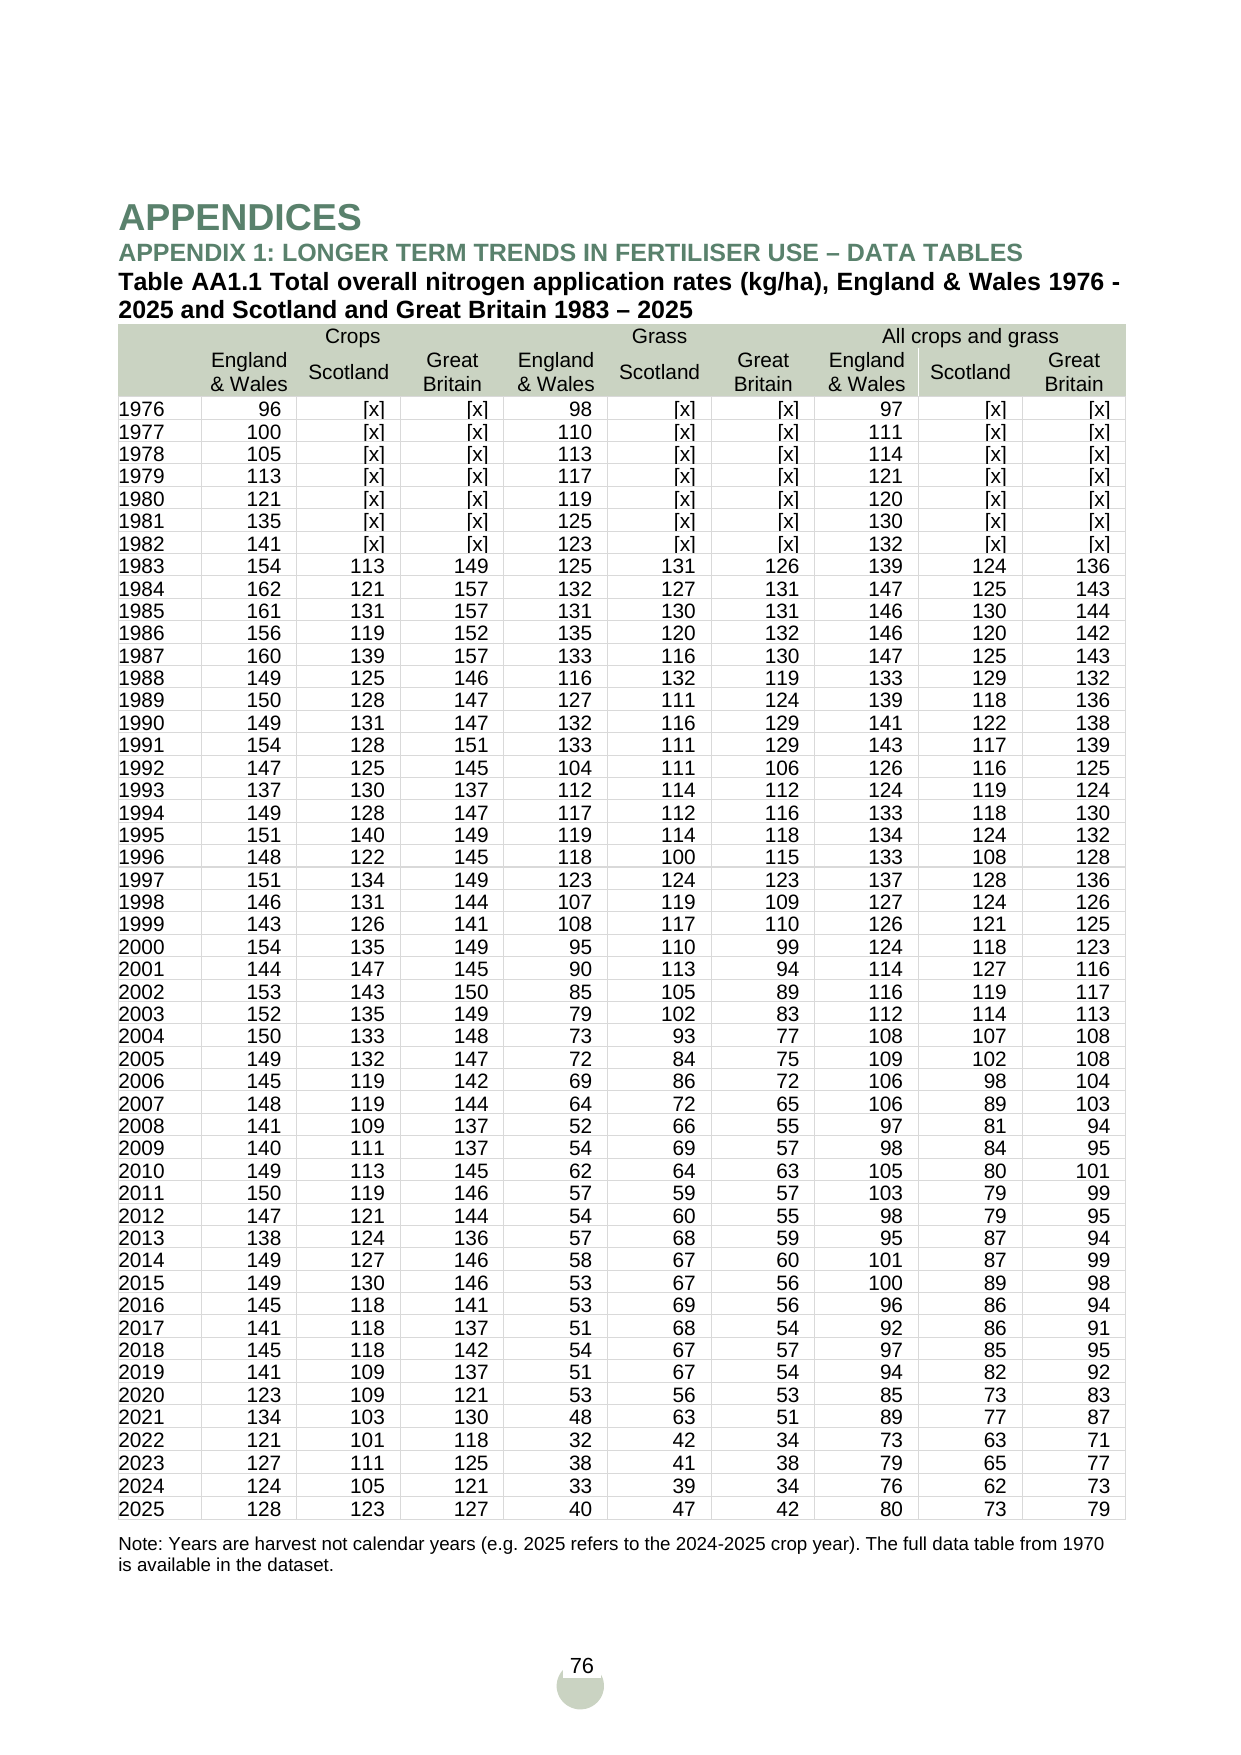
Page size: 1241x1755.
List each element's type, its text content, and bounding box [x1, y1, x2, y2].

table_cell 141 [202, 532, 296, 553]
table_cell [x] [401, 442, 503, 463]
table_cell [x] [608, 464, 711, 486]
table_cell 133 [815, 666, 918, 687]
table_cell 151 [202, 823, 296, 844]
table_cell 85 [504, 980, 607, 1001]
table_cell 86 [919, 1293, 1022, 1314]
table_cell 146 [401, 1248, 503, 1269]
table_cell 137 [401, 1315, 503, 1337]
table_cell 69 [608, 1136, 711, 1158]
table_cell 121 [297, 1204, 400, 1225]
table_cell 120 [608, 621, 711, 642]
table_cell 94 [1023, 1114, 1125, 1135]
table_cell 141 [202, 1114, 296, 1135]
table_cell 59 [608, 1181, 711, 1202]
table_cell 2010 [119, 1159, 201, 1180]
table_cell 124 [608, 868, 711, 889]
table_cell 110 [608, 935, 711, 956]
table_cell 91 [1023, 1315, 1125, 1337]
table_cell 118 [401, 1428, 503, 1450]
table_cell 136 [1023, 868, 1125, 889]
table_cell 66 [608, 1114, 711, 1135]
table_cell 95 [1023, 1136, 1125, 1158]
table_cell 137 [202, 778, 296, 799]
table_cell 150 [202, 1181, 296, 1202]
table_cell 1996 [119, 845, 201, 866]
table_cell 150 [202, 1024, 296, 1046]
table_cell 132 [712, 621, 814, 642]
table_cell 119 [712, 666, 814, 687]
table_cell 98 [815, 1204, 918, 1225]
table_cell 127 [202, 1451, 296, 1473]
table_cell England & Wales [201, 348, 297, 396]
table_cell [x] [401, 464, 503, 486]
table_cell 139 [297, 644, 400, 665]
table_cell 104 [1023, 1069, 1125, 1090]
table_cell 57 [712, 1181, 814, 1202]
table_cell 130 [919, 599, 1022, 620]
table_cell 113 [297, 1159, 400, 1180]
table_cell 111 [608, 688, 711, 710]
table_cell [x] [919, 420, 1022, 441]
table_cell 2005 [119, 1047, 201, 1068]
table_cell 113 [1023, 1002, 1125, 1023]
table_cell 125 [1023, 912, 1125, 934]
table_cell 68 [608, 1315, 711, 1337]
table_cell 52 [504, 1114, 607, 1135]
table_cell 116 [712, 800, 814, 822]
table_cell 141 [401, 1293, 503, 1314]
table_cell 73 [919, 1497, 1022, 1519]
table_cell 125 [504, 509, 607, 531]
table_cell 1981 [119, 509, 201, 531]
table_cell 116 [815, 980, 918, 1001]
table_cell 144 [1023, 599, 1125, 620]
table_cell 117 [504, 464, 607, 486]
table_cell 126 [815, 912, 918, 934]
table_cell 96 [202, 397, 296, 418]
table_cell 69 [504, 1069, 607, 1090]
table_cell 139 [815, 688, 918, 710]
table_cell 114 [608, 823, 711, 844]
table_cell 114 [608, 778, 711, 799]
table_cell 34 [712, 1428, 814, 1450]
table_cell 119 [297, 621, 400, 642]
table_cell 130 [815, 509, 918, 531]
table_cell 98 [919, 1069, 1022, 1090]
table_cell 116 [608, 644, 711, 665]
table_cell 142 [1023, 621, 1125, 642]
table_cell 2006 [119, 1069, 201, 1090]
table_cell 108 [919, 845, 1022, 866]
table_cell 146 [202, 890, 296, 911]
table_cell 133 [504, 644, 607, 665]
table_cell 60 [608, 1204, 711, 1225]
table_cell 145 [202, 1069, 296, 1090]
table_cell 111 [297, 1451, 400, 1473]
table_cell 137 [401, 1136, 503, 1158]
table_cell 128 [297, 688, 400, 710]
table_cell 131 [297, 599, 400, 620]
table_cell 67 [608, 1271, 711, 1292]
table_cell 40 [504, 1497, 607, 1519]
table_cell 63 [608, 1405, 711, 1427]
table_cell [x] [608, 509, 711, 531]
table_cell 2019 [119, 1360, 201, 1382]
table_cell 118 [504, 845, 607, 866]
table_cell 85 [815, 1383, 918, 1404]
table_cell 98 [815, 1136, 918, 1158]
table_cell 2015 [119, 1271, 201, 1292]
table_cell [x] [401, 420, 503, 441]
table_cell 128 [919, 868, 1022, 889]
table_cell 71 [1023, 1428, 1125, 1450]
table_cell 135 [504, 621, 607, 642]
table_cell 73 [1023, 1474, 1125, 1496]
table_cell 118 [919, 935, 1022, 956]
table_cell 149 [202, 800, 296, 822]
table_cell 99 [1023, 1248, 1125, 1269]
table_cell [x] [712, 532, 814, 553]
table_cell 147 [401, 688, 503, 710]
table_cell 151 [401, 733, 503, 754]
table_cell 100 [815, 1271, 918, 1292]
table_cell 146 [401, 666, 503, 687]
table_cell 116 [608, 711, 711, 732]
table_cell 132 [297, 1047, 400, 1068]
table_cell 144 [401, 890, 503, 911]
table_cell 141 [815, 711, 918, 732]
table_cell 80 [815, 1497, 918, 1519]
table_cell 162 [202, 576, 296, 598]
table_cell 72 [504, 1047, 607, 1068]
table_cell 87 [1023, 1405, 1125, 1427]
table_cell 146 [815, 599, 918, 620]
table_cell 113 [297, 554, 400, 575]
table_cell 117 [919, 733, 1022, 754]
table_cell [x] [919, 442, 1022, 463]
table_cell 1977 [119, 420, 201, 441]
table_cell 54 [504, 1204, 607, 1225]
table_cell [x] [297, 420, 400, 441]
table_cell 107 [919, 1024, 1022, 1046]
table_cell 2008 [119, 1114, 201, 1135]
table_cell 103 [1023, 1091, 1125, 1113]
table_header Crops [201, 324, 504, 348]
table_cell 157 [401, 599, 503, 620]
table_cell 149 [202, 1271, 296, 1292]
table_cell 147 [202, 1204, 296, 1225]
table_cell 131 [504, 599, 607, 620]
table_cell 2017 [119, 1315, 201, 1337]
table_cell 38 [504, 1451, 607, 1473]
table_cell 154 [202, 935, 296, 956]
table_cell 148 [401, 1024, 503, 1046]
table_cell [x] [608, 420, 711, 441]
table_cell 55 [712, 1204, 814, 1225]
table_cell 1983 [119, 554, 201, 575]
table_cell 79 [504, 1002, 607, 1023]
table_cell 42 [608, 1428, 711, 1450]
table_cell 133 [815, 800, 918, 822]
table_cell 1988 [119, 666, 201, 687]
table_cell 111 [815, 420, 918, 441]
table_cell 108 [815, 1024, 918, 1046]
table_cell 120 [919, 621, 1022, 642]
table_cell [x] [608, 532, 711, 553]
table_cell 117 [608, 912, 711, 934]
subtitle Appendices [118, 195, 1134, 238]
table_cell 127 [401, 1497, 503, 1519]
table_cell 2001 [119, 957, 201, 978]
table_cell 133 [504, 733, 607, 754]
table_cell 94 [1023, 1226, 1125, 1247]
table_cell 123 [504, 532, 607, 553]
table_cell 112 [712, 778, 814, 799]
table_cell 136 [401, 1226, 503, 1247]
table_cell 95 [1023, 1204, 1125, 1225]
table_cell 104 [504, 756, 607, 777]
table_cell 100 [608, 845, 711, 866]
table_cell 63 [919, 1428, 1022, 1450]
table_cell 38 [712, 1451, 814, 1473]
table_cell 2025 [119, 1497, 201, 1519]
table_cell 149 [401, 935, 503, 956]
table_cell [x] [712, 420, 814, 441]
table_cell 92 [1023, 1360, 1125, 1382]
table_cell 121 [815, 464, 918, 486]
table_cell 149 [401, 868, 503, 889]
table_cell 96 [815, 1293, 918, 1314]
table_cell 67 [608, 1338, 711, 1359]
table_cell 136 [1023, 554, 1125, 575]
table_cell 145 [202, 1293, 296, 1314]
table_cell 116 [504, 666, 607, 687]
table_cell 85 [919, 1338, 1022, 1359]
table_cell 141 [202, 1315, 296, 1337]
table_cell 32 [504, 1428, 607, 1450]
table_cell 109 [297, 1383, 400, 1404]
table_cell 99 [712, 935, 814, 956]
table_cell 132 [1023, 823, 1125, 844]
table_cell 100 [202, 420, 296, 441]
table_cell 53 [712, 1383, 814, 1404]
table_cell 87 [919, 1248, 1022, 1269]
table_cell 124 [297, 1226, 400, 1247]
table_cell 65 [919, 1451, 1022, 1473]
table_cell 105 [608, 980, 711, 1001]
table_cell 63 [712, 1159, 814, 1180]
table_cell 98 [1023, 1271, 1125, 1292]
table_cell 121 [401, 1474, 503, 1496]
table_cell 131 [712, 576, 814, 598]
table_cell 101 [1023, 1159, 1125, 1180]
table_cell 149 [401, 823, 503, 844]
table_cell 55 [712, 1114, 814, 1135]
table_cell 2020 [119, 1383, 201, 1404]
table_cell [x] [919, 509, 1022, 531]
table_cell 125 [1023, 756, 1125, 777]
table_cell [x] [1023, 487, 1125, 508]
table_cell 125 [297, 756, 400, 777]
table_cell 2003 [119, 1002, 201, 1023]
table_cell 76 [815, 1474, 918, 1496]
table_cell 125 [919, 576, 1022, 598]
table_cell 34 [712, 1474, 814, 1496]
table_cell 119 [504, 823, 607, 844]
table_cell [x] [297, 487, 400, 508]
table_cell [x] [297, 532, 400, 553]
table_cell 124 [919, 823, 1022, 844]
table_cell 130 [608, 599, 711, 620]
table_cell 109 [297, 1114, 400, 1135]
text Note: Years are harvest not calendar years (e.g. 2025 refers to the 2024-2025 crop year). The full data table from 1970 is available in the dataset. [118, 1533, 1122, 1576]
table_header Grass [504, 324, 815, 348]
table_cell 119 [297, 1181, 400, 1202]
table_cell 143 [1023, 576, 1125, 598]
table_cell 68 [608, 1226, 711, 1247]
table_cell 105 [297, 1474, 400, 1496]
table_cell 42 [712, 1497, 814, 1519]
table_cell 124 [919, 554, 1022, 575]
table_cell 114 [919, 1002, 1022, 1023]
table_cell 114 [815, 442, 918, 463]
table_cell 83 [1023, 1383, 1125, 1404]
table_cell 89 [919, 1091, 1022, 1113]
table_cell 2004 [119, 1024, 201, 1046]
table_cell 77 [1023, 1451, 1125, 1473]
table_cell [x] [297, 509, 400, 531]
table_cell 118 [919, 688, 1022, 710]
table_cell 116 [919, 756, 1022, 777]
table_cell 75 [712, 1047, 814, 1068]
table_cell 119 [297, 1091, 400, 1113]
table_cell [x] [1023, 442, 1125, 463]
table_cell 108 [1023, 1047, 1125, 1068]
table_cell 106 [815, 1069, 918, 1090]
table_cell 128 [297, 800, 400, 822]
table_cell 2009 [119, 1136, 201, 1158]
table_cell 149 [202, 1248, 296, 1269]
table_cell 95 [815, 1226, 918, 1247]
table_cell [x] [1023, 397, 1125, 418]
table_cell 147 [815, 644, 918, 665]
table_cell 2016 [119, 1293, 201, 1314]
table_cell 130 [712, 644, 814, 665]
table_cell 147 [401, 800, 503, 822]
table_cell [x] [401, 532, 503, 553]
table_cell 145 [401, 756, 503, 777]
table_cell 2012 [119, 1204, 201, 1225]
table_cell 69 [608, 1293, 711, 1314]
table_cell 119 [919, 980, 1022, 1001]
table_cell 79 [1023, 1497, 1125, 1519]
table_cell 93 [608, 1024, 711, 1046]
table_cell 149 [401, 554, 503, 575]
table_cell 139 [1023, 733, 1125, 754]
table_cell 102 [919, 1047, 1022, 1068]
table_cell 79 [919, 1204, 1022, 1225]
table_cell 1982 [119, 532, 201, 553]
table_cell 127 [815, 890, 918, 911]
table_cell 41 [608, 1451, 711, 1473]
table_cell 141 [202, 1360, 296, 1382]
table_cell 51 [712, 1405, 814, 1427]
table_cell 119 [297, 1069, 400, 1090]
table_cell 143 [1023, 644, 1125, 665]
table_cell 1993 [119, 778, 201, 799]
table_cell 1987 [119, 644, 201, 665]
table_cell [x] [712, 487, 814, 508]
table_cell 72 [712, 1069, 814, 1090]
table_cell 77 [712, 1024, 814, 1046]
table_cell 124 [815, 778, 918, 799]
table_cell 98 [504, 397, 607, 418]
table_cell 108 [504, 912, 607, 934]
table_cell 137 [401, 1360, 503, 1382]
table_cell 59 [712, 1226, 814, 1247]
table_cell 2007 [119, 1091, 201, 1113]
table_cell 119 [608, 890, 711, 911]
table_cell 131 [712, 599, 814, 620]
table_cell 95 [1023, 1338, 1125, 1359]
table_cell 99 [1023, 1181, 1125, 1202]
table_cell 118 [297, 1338, 400, 1359]
table_cell 105 [202, 442, 296, 463]
table_cell 117 [504, 800, 607, 822]
table_cell 1979 [119, 464, 201, 486]
table_cell 51 [504, 1315, 607, 1337]
table_cell 2021 [119, 1405, 201, 1427]
table_cell 121 [297, 576, 400, 598]
table_cell 81 [919, 1114, 1022, 1135]
table_cell 72 [608, 1091, 711, 1113]
table_cell 129 [712, 711, 814, 732]
table_cell 2011 [119, 1181, 201, 1202]
table_cell 128 [297, 733, 400, 754]
table_cell 111 [297, 1136, 400, 1158]
table_cell 150 [202, 688, 296, 710]
table_cell 56 [712, 1293, 814, 1314]
table_cell [x] [401, 487, 503, 508]
table_cell 130 [297, 778, 400, 799]
table_cell 127 [504, 688, 607, 710]
table_cell 109 [815, 1047, 918, 1068]
table_cell 124 [919, 890, 1022, 911]
table_cell [x] [608, 397, 711, 418]
table_cell 94 [815, 1360, 918, 1382]
table_cell 51 [504, 1360, 607, 1382]
table_cell [x] [1023, 509, 1125, 531]
table_cell 54 [712, 1315, 814, 1337]
table_cell 134 [815, 823, 918, 844]
table_cell 145 [202, 1338, 296, 1359]
table_cell 149 [202, 1159, 296, 1180]
table_cell 127 [608, 576, 711, 598]
table_cell [x] [608, 442, 711, 463]
table_cell 101 [297, 1428, 400, 1450]
table_cell 154 [202, 554, 296, 575]
table_cell 95 [504, 935, 607, 956]
table_cell 148 [202, 845, 296, 866]
table_cell 90 [504, 957, 607, 978]
table_cell 125 [504, 554, 607, 575]
table_cell 147 [815, 576, 918, 598]
table_cell 143 [202, 912, 296, 934]
table_cell 126 [712, 554, 814, 575]
table_cell 153 [202, 980, 296, 1001]
table_cell 152 [202, 1002, 296, 1023]
table_cell 79 [919, 1181, 1022, 1202]
table_cell 121 [202, 487, 296, 508]
table_cell 132 [608, 666, 711, 687]
table_cell 133 [815, 845, 918, 866]
table_cell 65 [712, 1091, 814, 1113]
table_cell [x] [712, 509, 814, 531]
table_cell 147 [401, 711, 503, 732]
table_cell 150 [401, 980, 503, 1001]
table_cell [x] [297, 397, 400, 418]
table_cell Scotland [608, 348, 711, 396]
table_cell 148 [202, 1091, 296, 1113]
table_cell 128 [1023, 845, 1125, 866]
table_cell 135 [202, 509, 296, 531]
table_cell [x] [1023, 532, 1125, 553]
table_cell [x] [712, 397, 814, 418]
table_cell 1978 [119, 442, 201, 463]
table_cell 62 [919, 1474, 1022, 1496]
table_cell 1995 [119, 823, 201, 844]
table_cell 103 [297, 1405, 400, 1427]
table_cell 64 [504, 1091, 607, 1113]
table_cell 118 [297, 1293, 400, 1314]
table_cell 87 [919, 1226, 1022, 1247]
table_cell [x] [919, 532, 1022, 553]
subtitle Appendix 1: Longer term trends in fertiliser use – data tables [118, 238, 1134, 267]
table_cell 53 [504, 1383, 607, 1404]
table_cell 57 [504, 1181, 607, 1202]
table_cell 135 [297, 935, 400, 956]
table_cell 2014 [119, 1248, 201, 1269]
table_cell 110 [712, 912, 814, 934]
table_cell 109 [297, 1360, 400, 1382]
table_cell 132 [504, 576, 607, 598]
table_cell 80 [919, 1159, 1022, 1180]
table_cell 144 [401, 1091, 503, 1113]
table_cell 123 [1023, 935, 1125, 956]
table_cell 120 [815, 487, 918, 508]
table_cell 86 [919, 1315, 1022, 1337]
table_cell 125 [297, 666, 400, 687]
table_cell 147 [401, 1047, 503, 1068]
table_cell 131 [297, 890, 400, 911]
table_cell 86 [608, 1069, 711, 1090]
table_cell 1998 [119, 890, 201, 911]
table_cell 140 [202, 1136, 296, 1158]
table_cell 108 [1023, 1024, 1125, 1046]
table_cell 130 [1023, 800, 1125, 822]
table_cell 152 [401, 621, 503, 642]
table_cell 151 [202, 868, 296, 889]
table_cell 92 [815, 1315, 918, 1337]
table_cell 118 [297, 1315, 400, 1337]
table_cell 2023 [119, 1451, 201, 1473]
table_cell 57 [504, 1226, 607, 1247]
table_cell 128 [202, 1497, 296, 1519]
table_cell 64 [608, 1159, 711, 1180]
table_cell 33 [504, 1474, 607, 1496]
table_cell 146 [815, 621, 918, 642]
table_cell 2024 [119, 1474, 201, 1496]
table_cell Great Britain [711, 348, 815, 396]
table_cell 103 [815, 1181, 918, 1202]
table_cell 126 [1023, 890, 1125, 911]
table_cell 149 [202, 1047, 296, 1068]
table_cell 122 [297, 845, 400, 866]
table_cell [x] [919, 397, 1022, 418]
table_cell 1990 [119, 711, 201, 732]
table_cell 112 [504, 778, 607, 799]
table_cell 112 [608, 800, 711, 822]
table_cell 1986 [119, 621, 201, 642]
table_cell 82 [919, 1360, 1022, 1382]
table_cell 57 [712, 1338, 814, 1359]
table_cell 138 [1023, 711, 1125, 732]
table_cell 54 [504, 1136, 607, 1158]
table_cell England & Wales [504, 348, 608, 396]
table_cell 127 [297, 1248, 400, 1269]
table_cell 111 [608, 733, 711, 754]
table_cell 97 [815, 1114, 918, 1135]
table_cell 67 [608, 1248, 711, 1269]
table_cell 83 [712, 1002, 814, 1023]
table_cell 149 [202, 711, 296, 732]
table_cell 101 [815, 1248, 918, 1269]
table_cell 145 [401, 1159, 503, 1180]
table_cell [x] [712, 442, 814, 463]
table_cell 115 [712, 845, 814, 866]
table_cell 102 [608, 1002, 711, 1023]
table_cell 125 [919, 644, 1022, 665]
table_cell 111 [608, 756, 711, 777]
table_cell 125 [401, 1451, 503, 1473]
table_header [118, 324, 201, 348]
table_cell 149 [202, 666, 296, 687]
table_cell [x] [401, 509, 503, 531]
table_cell 137 [815, 868, 918, 889]
table_cell 149 [401, 1002, 503, 1023]
table_cell 124 [815, 935, 918, 956]
table_cell 106 [712, 756, 814, 777]
table_cell 1994 [119, 800, 201, 822]
table_cell 89 [919, 1271, 1022, 1292]
table_cell 54 [504, 1338, 607, 1359]
table_cell 106 [815, 1091, 918, 1113]
table_cell Scotland [297, 348, 400, 396]
table_header All crops and grass [815, 324, 1126, 348]
table_cell 1989 [119, 688, 201, 710]
table_cell 119 [919, 778, 1022, 799]
table_cell [x] [919, 487, 1022, 508]
table_cell 56 [608, 1383, 711, 1404]
table_cell [x] [1023, 420, 1125, 441]
table_cell 60 [712, 1248, 814, 1269]
table_cell 130 [297, 1271, 400, 1292]
table_cell 57 [712, 1136, 814, 1158]
table_cell 54 [712, 1360, 814, 1382]
table_cell 39 [608, 1474, 711, 1496]
table_cell 73 [815, 1428, 918, 1450]
table_cell 122 [919, 711, 1022, 732]
table_cell 129 [919, 666, 1022, 687]
table_cell 142 [401, 1069, 503, 1090]
table_cell 121 [202, 1428, 296, 1450]
table_cell 109 [712, 890, 814, 911]
table_cell 137 [401, 778, 503, 799]
table_cell 2000 [119, 935, 201, 956]
table_cell 143 [815, 733, 918, 754]
table_cell 129 [712, 733, 814, 754]
table_cell 132 [504, 711, 607, 732]
table_cell 89 [815, 1405, 918, 1427]
table_cell 94 [712, 957, 814, 978]
table_cell Great Britain [1022, 348, 1126, 396]
table_cell 146 [401, 1271, 503, 1292]
table_cell 130 [401, 1405, 503, 1427]
table_cell 1976 [119, 397, 201, 418]
table_cell 145 [401, 845, 503, 866]
table_cell [x] [401, 397, 503, 418]
table_cell 1991 [119, 733, 201, 754]
table_cell 124 [202, 1474, 296, 1496]
table_cell 1980 [119, 487, 201, 508]
table_cell 119 [504, 487, 607, 508]
table_cell 53 [504, 1271, 607, 1292]
table_cell 142 [401, 1338, 503, 1359]
table_cell 144 [401, 1204, 503, 1225]
table_cell 147 [202, 756, 296, 777]
table_cell 105 [815, 1159, 918, 1180]
table_cell 160 [202, 644, 296, 665]
table_cell 114 [815, 957, 918, 978]
table_cell 132 [1023, 666, 1125, 687]
table_cell 121 [919, 912, 1022, 934]
table_cell Great Britain [400, 348, 504, 396]
table_cell [x] [297, 442, 400, 463]
table_cell 107 [504, 890, 607, 911]
table_cell England & Wales [815, 348, 918, 396]
table_cell 53 [504, 1293, 607, 1314]
table_cell 161 [202, 599, 296, 620]
table_cell [x] [919, 464, 1022, 486]
table_cell 1992 [119, 756, 201, 777]
table_cell 156 [202, 621, 296, 642]
table_cell [x] [1023, 464, 1125, 486]
table_cell 134 [202, 1405, 296, 1427]
table_cell [118, 348, 201, 396]
table_cell 112 [815, 1002, 918, 1023]
table_cell 2002 [119, 980, 201, 1001]
table_cell 132 [815, 532, 918, 553]
table_cell 126 [815, 756, 918, 777]
table_cell 131 [608, 554, 711, 575]
table_cell 1999 [119, 912, 201, 934]
table_cell 97 [815, 1338, 918, 1359]
table_cell 154 [202, 733, 296, 754]
table_cell 110 [504, 420, 607, 441]
table_cell 1997 [119, 868, 201, 889]
table_cell 123 [504, 868, 607, 889]
table_cell 123 [202, 1383, 296, 1404]
table_cell 113 [202, 464, 296, 486]
table_cell 94 [1023, 1293, 1125, 1314]
table_cell 73 [919, 1383, 1022, 1404]
table_cell 2018 [119, 1338, 201, 1359]
table_cell 136 [1023, 688, 1125, 710]
table_cell 58 [504, 1248, 607, 1269]
table_cell 137 [401, 1114, 503, 1135]
table_cell 135 [297, 1002, 400, 1023]
table_cell 121 [401, 1383, 503, 1404]
table_cell Scotland [919, 348, 1022, 396]
table_cell 123 [712, 868, 814, 889]
table_cell 62 [504, 1159, 607, 1180]
table_cell 1985 [119, 599, 201, 620]
table_cell 157 [401, 644, 503, 665]
table_cell 47 [608, 1497, 711, 1519]
table_cell 127 [919, 957, 1022, 978]
table_cell 89 [712, 980, 814, 1001]
table_cell [x] [608, 487, 711, 508]
table_cell 113 [504, 442, 607, 463]
table_cell [x] [297, 464, 400, 486]
table_cell 2022 [119, 1428, 201, 1450]
table_cell 147 [297, 957, 400, 978]
table_cell 48 [504, 1405, 607, 1427]
table_cell 118 [919, 800, 1022, 822]
subtitle Table AA1.1 Total overall nitrogen application rates (kg/ha), England & Wales 1976 - 2025 and Scotland and Great Britain 1983 – 2025 [118, 267, 1122, 324]
table_cell 140 [297, 823, 400, 844]
table_cell 145 [401, 957, 503, 978]
table_cell 143 [297, 980, 400, 1001]
table_cell 126 [297, 912, 400, 934]
table_cell 133 [297, 1024, 400, 1046]
table_cell 141 [401, 912, 503, 934]
table_cell 144 [202, 957, 296, 978]
table_cell 131 [297, 711, 400, 732]
table_cell 67 [608, 1360, 711, 1382]
table_cell 138 [202, 1226, 296, 1247]
table_cell 157 [401, 576, 503, 598]
table_cell 124 [712, 688, 814, 710]
table_cell 118 [712, 823, 814, 844]
table_cell [x] [712, 464, 814, 486]
table_cell 134 [297, 868, 400, 889]
table_cell 146 [401, 1181, 503, 1202]
table_cell 84 [608, 1047, 711, 1068]
table_cell 124 [1023, 778, 1125, 799]
table_cell 116 [1023, 957, 1125, 978]
table_cell 97 [815, 397, 918, 418]
table_cell 77 [919, 1405, 1022, 1427]
table_cell 113 [608, 957, 711, 978]
table_cell 139 [815, 554, 918, 575]
table_cell 2013 [119, 1226, 201, 1247]
table_cell 79 [815, 1451, 918, 1473]
table_cell 73 [504, 1024, 607, 1046]
table_cell 84 [919, 1136, 1022, 1158]
table_cell 117 [1023, 980, 1125, 1001]
table_cell 123 [297, 1497, 400, 1519]
table_cell 56 [712, 1271, 814, 1292]
table_cell 1984 [119, 576, 201, 598]
